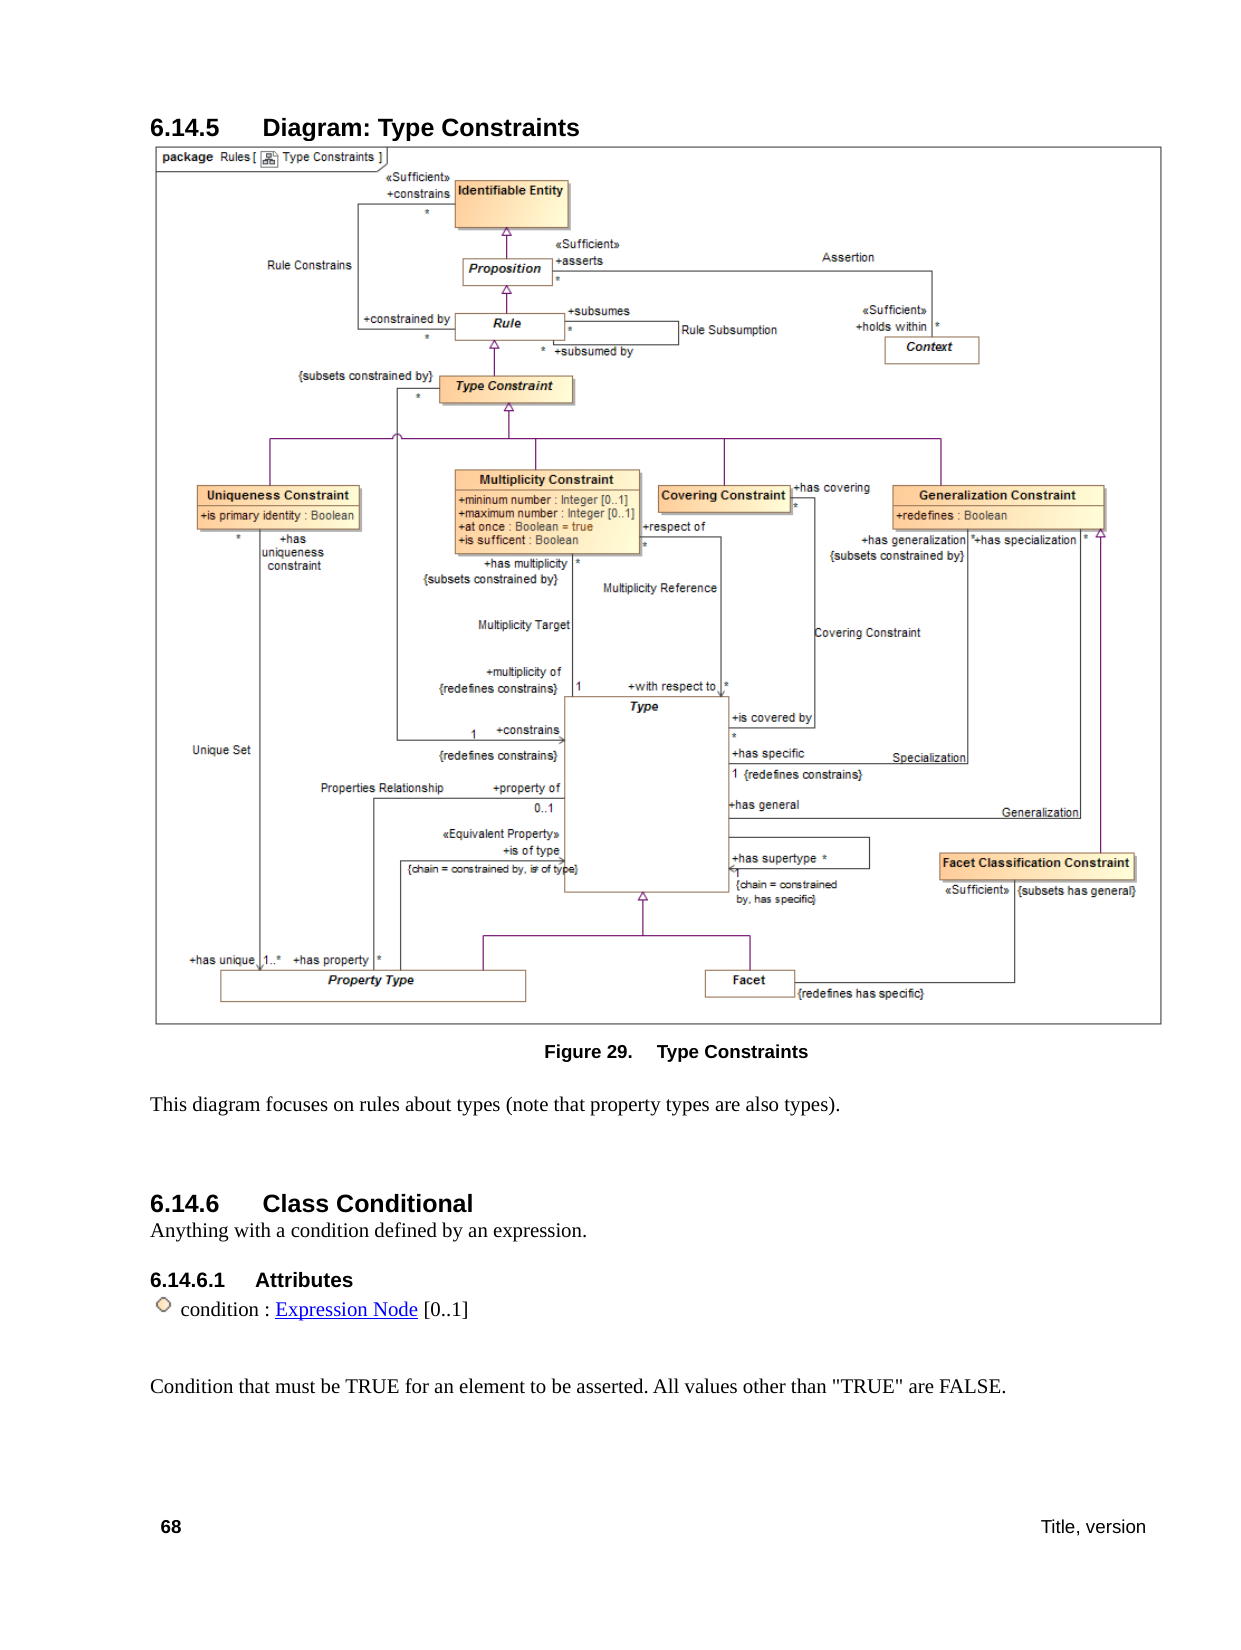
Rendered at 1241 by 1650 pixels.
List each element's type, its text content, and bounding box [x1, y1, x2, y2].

text This diagram focuses on rules about types (note that property types are also types). [150, 1092, 1165, 1116]
text condition : Expression Node [0..1] [150, 1292, 1165, 1321]
picture [150, 1291, 176, 1317]
subtitle Attributes [150, 1268, 1165, 1292]
picture [150, 141, 1166, 1029]
subtitle Class Conditional [150, 1189, 1165, 1218]
list Type Constraints [187, 1041, 1165, 1063]
subtitle Diagram: Type Constraints [150, 112, 1165, 141]
text Anything with a condition defined by an expression. [150, 1218, 1165, 1242]
text Condition that must be TRUE for an element to be asserted. All values other than "TRUE" are FALSE. [150, 1374, 1165, 1398]
